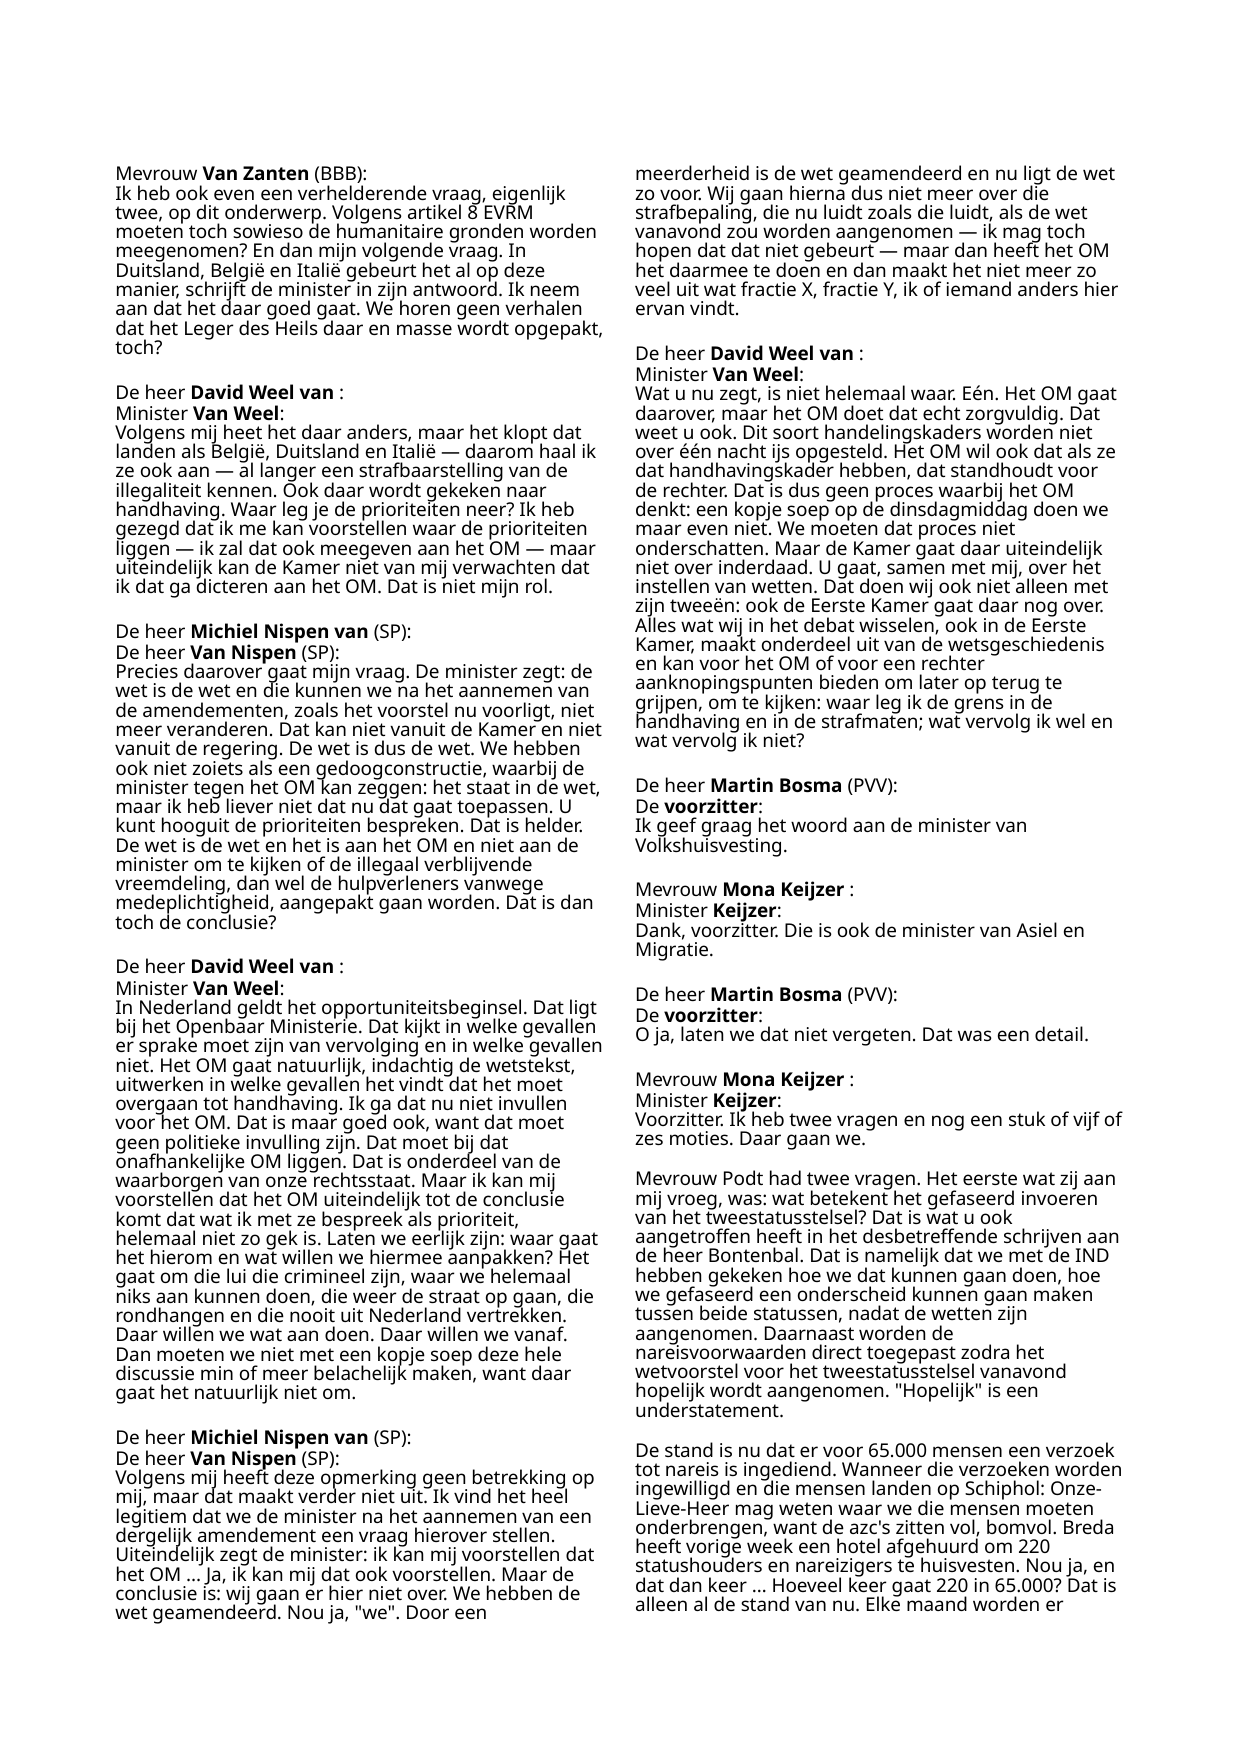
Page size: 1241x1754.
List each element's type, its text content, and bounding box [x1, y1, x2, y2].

text Volgens mij heeft deze opmerking geen betrekking op mij, maar dat maakt verder niet uit. Ik vind het heel legitiem dat we de minister na het aannemen van een dergelijk amendement een vraag hierover stellen. Uiteindelijk zegt de minister: ik kan mij voorstellen dat het OM ... Ja, ik kan mij dat ook voorstellen. Maar de conclusie is: wij gaan er hier niet over. We hebben de wet geamendeerd. Nou ja, "we". Door een [115, 1469, 605, 1623]
text De voorzitter: [635, 1007, 1125, 1026]
text De stand is nu dat er voor 65.000 mensen een verzoek tot nareis is ingediend. Wanneer die verzoeken worden ingewilligd en die mensen landen op Schiphol: Onze-Lieve-Heer mag weten waar we die mensen moeten onderbrengen, want de azc's zitten vol, bomvol. Breda heeft vorige week een hotel afgehuurd om 220 statushouders en nareizigers te huisvesten. Nou ja, en dat dan keer … Hoeveel keer gaat 220 in 65.000? Dat is alleen al de stand van nu. Elke maand worden er [635, 1442, 1125, 1615]
text Ik geef graag het woord aan de minister van Volkshuisvesting. [635, 817, 1125, 856]
text Ik heb ook even een verhelderende vraag, eigenlijk twee, op dit onderwerp. Volgens artikel 8 EVRM moeten toch sowieso de humanitaire gronden worden meegenomen? En dan mijn volgende vraag. In Duitsland, België en Italië gebeurt het al op deze manier, schrijft de minister in zijn antwoord. Ik neem aan dat het daar goed gaat. We horen geen verhalen dat het Leger des Heils daar en masse wordt opgepakt, toch? [115, 184, 605, 358]
text Minister Van Weel: [635, 366, 1125, 385]
text De heer Martin Bosma (PVV): [635, 772, 1125, 798]
text De heer David Weel van : [115, 954, 605, 979]
text De heer David Weel van : [635, 340, 1125, 366]
text In Nederland geldt het opportuniteitsbeginsel. Dat ligt bij het Openbaar Ministerie. Dat kijkt in welke gevallen er sprake moet zijn van vervolging en in welke gevallen niet. Het OM gaat natuurlijk, indachtig de wetstekst, uitwerken in welke gevallen het vindt dat het moet overgaan tot handhaving. Ik ga dat nu niet invullen voor het OM. Dat is maar goed ook, want dat moet geen politieke invulling zijn. Dat moet bij dat onafhankelijke OM liggen. Dat is onderdeel van de waarborgen van onze rechtsstaat. Maar ik kan mij voorstellen dat het OM uiteindelijk tot de conclusie komt dat wat ik met ze bespreek als prioriteit, helemaal niet zo gek is. Laten we eerlijk zijn: waar gaat het hierom en wat willen we hiermee aanpakken? Het gaat om die lui die crimineel zijn, waar we helemaal niks aan kunnen doen, die weer de straat op gaan, die rondhangen en die nooit uit Nederland vertrekken. Daar willen we wat aan doen. Daar willen we vanaf. Dan moeten we niet met een kopje soep deze hele discussie min of meer belachelijk maken, want daar gaat het natuurlijk niet om. [115, 999, 605, 1403]
text De heer Van Nispen (SP): [115, 644, 605, 663]
text De heer David Weel van : [115, 379, 605, 404]
text De heer Van Nispen (SP): [115, 1450, 605, 1469]
text De voorzitter: [635, 798, 1125, 817]
text Volgens mij heet het daar anders, maar het klopt dat landen als België, Duitsland en Italië — daarom haal ik ze ook aan — al langer een strafbaarstelling van de illegaliteit kennen. Ook daar wordt gekeken naar handhaving. Waar leg je de prioriteiten neer? Ik heb gezegd dat ik me kan voorstellen waar de prioriteiten liggen — ik zal dat ook meegeven aan het OM — maar uiteindelijk kan de Kamer niet van mij verwachten dat ik dat ga dicteren aan het OM. Dat is niet mijn rol. [115, 424, 605, 597]
text Voorzitter. Ik heb twee vragen en nog een stuk of vijf of zes moties. Daar gaan we. [635, 1111, 1125, 1150]
text De heer Michiel Nispen van (SP): [115, 1424, 605, 1450]
text O ja, laten we dat niet vergeten. Dat was een detail. [635, 1026, 1125, 1045]
text Mevrouw Mona Keijzer : [635, 877, 1125, 902]
text meerderheid is de wet geamendeerd en nu ligt de wet zo voor. Wij gaan hierna dus niet meer over die strafbepaling, die nu luidt zoals die luidt, als de wet vanavond zou worden aangenomen — ik mag toch hopen dat dat niet gebeurt — maar dan heeft het OM het daarmee te doen en dan maakt het niet meer zo veel uit wat fractie X, fractie Y, ik of iemand anders hier ervan vindt. [635, 165, 1125, 319]
text Mevrouw Van Zanten (BBB): [115, 165, 605, 184]
text Dank, voorzitter. Die is ook de minister van Asiel en Migratie. [635, 922, 1125, 960]
text Mevrouw Mona Keijzer : [635, 1066, 1125, 1092]
text Minister Keijzer: [635, 902, 1125, 922]
text De heer Michiel Nispen van (SP): [115, 618, 605, 644]
text Minister Van Weel: [115, 404, 605, 424]
text De heer Martin Bosma (PVV): [635, 981, 1125, 1007]
text Minister Van Weel: [115, 979, 605, 999]
text Mevrouw Podt had twee vragen. Het eerste wat zij aan mij vroeg, was: wat betekent het gefaseerd invoeren van het tweestatusstelsel? Dat is wat u ook aangetroffen heeft in het desbetreffende schrijven aan de heer Bontenbal. Dat is namelijk dat we met de IND hebben gekeken hoe we dat kunnen gaan doen, hoe we gefaseerd een onderscheid kunnen gaan maken tussen beide statussen, nadat de wetten zijn aangenomen. Daarnaast worden de nareisvoorwaarden direct toegepast zodra het wetvoorstel voor het tweestatusstelsel vanavond hopelijk wordt aangenomen. "Hopelijk" is een understatement. [635, 1170, 1125, 1421]
text Precies daarover gaat mijn vraag. De minister zegt: de wet is de wet en die kunnen we na het aannemen van de amendementen, zoals het voorstel nu voorligt, niet meer veranderen. Dat kan niet vanuit de Kamer en niet vanuit de regering. De wet is dus de wet. We hebben ook niet zoiets als een gedoogconstructie, waarbij de minister tegen het OM kan zeggen: het staat in de wet, maar ik heb liever niet dat nu dat gaat toepassen. U kunt hooguit de prioriteiten bespreken. Dat is helder. De wet is de wet en het is aan het OM en niet aan de minister om te kijken of de illegaal verblijvende vreemdeling, dan wel de hulpverleners vanwege medeplichtigheid, aangepakt gaan worden. Dat is dan toch de conclusie? [115, 663, 605, 933]
text Wat u nu zegt, is niet helemaal waar. Eén. Het OM gaat daarover, maar het OM doet dat echt zorgvuldig. Dat weet u ook. Dit soort handelingskaders worden niet over één nacht ijs opgesteld. Het OM wil ook dat als ze dat handhavingskader hebben, dat standhoudt voor de rechter. Dat is dus geen proces waarbij het OM denkt: een kopje soep op de dinsdagmiddag doen we maar even niet. We moeten dat proces niet onderschatten. Maar de Kamer gaat daar uiteindelijk niet over inderdaad. U gaat, samen met mij, over het instellen van wetten. Dat doen wij ook niet alleen met zijn tweeën: ook de Eerste Kamer gaat daar nog over. Alles wat wij in het debat wisselen, ook in de Eerste Kamer, maakt onderdeel uit van de wetsgeschiedenis en kan voor het OM of voor een rechter aanknopingspunten bieden om later op terug te grijpen, om te kijken: waar leg ik de grens in de handhaving en in de strafmaten; wat vervolg ik wel en wat vervolg ik niet? [635, 385, 1125, 751]
text Minister Keijzer: [635, 1092, 1125, 1111]
